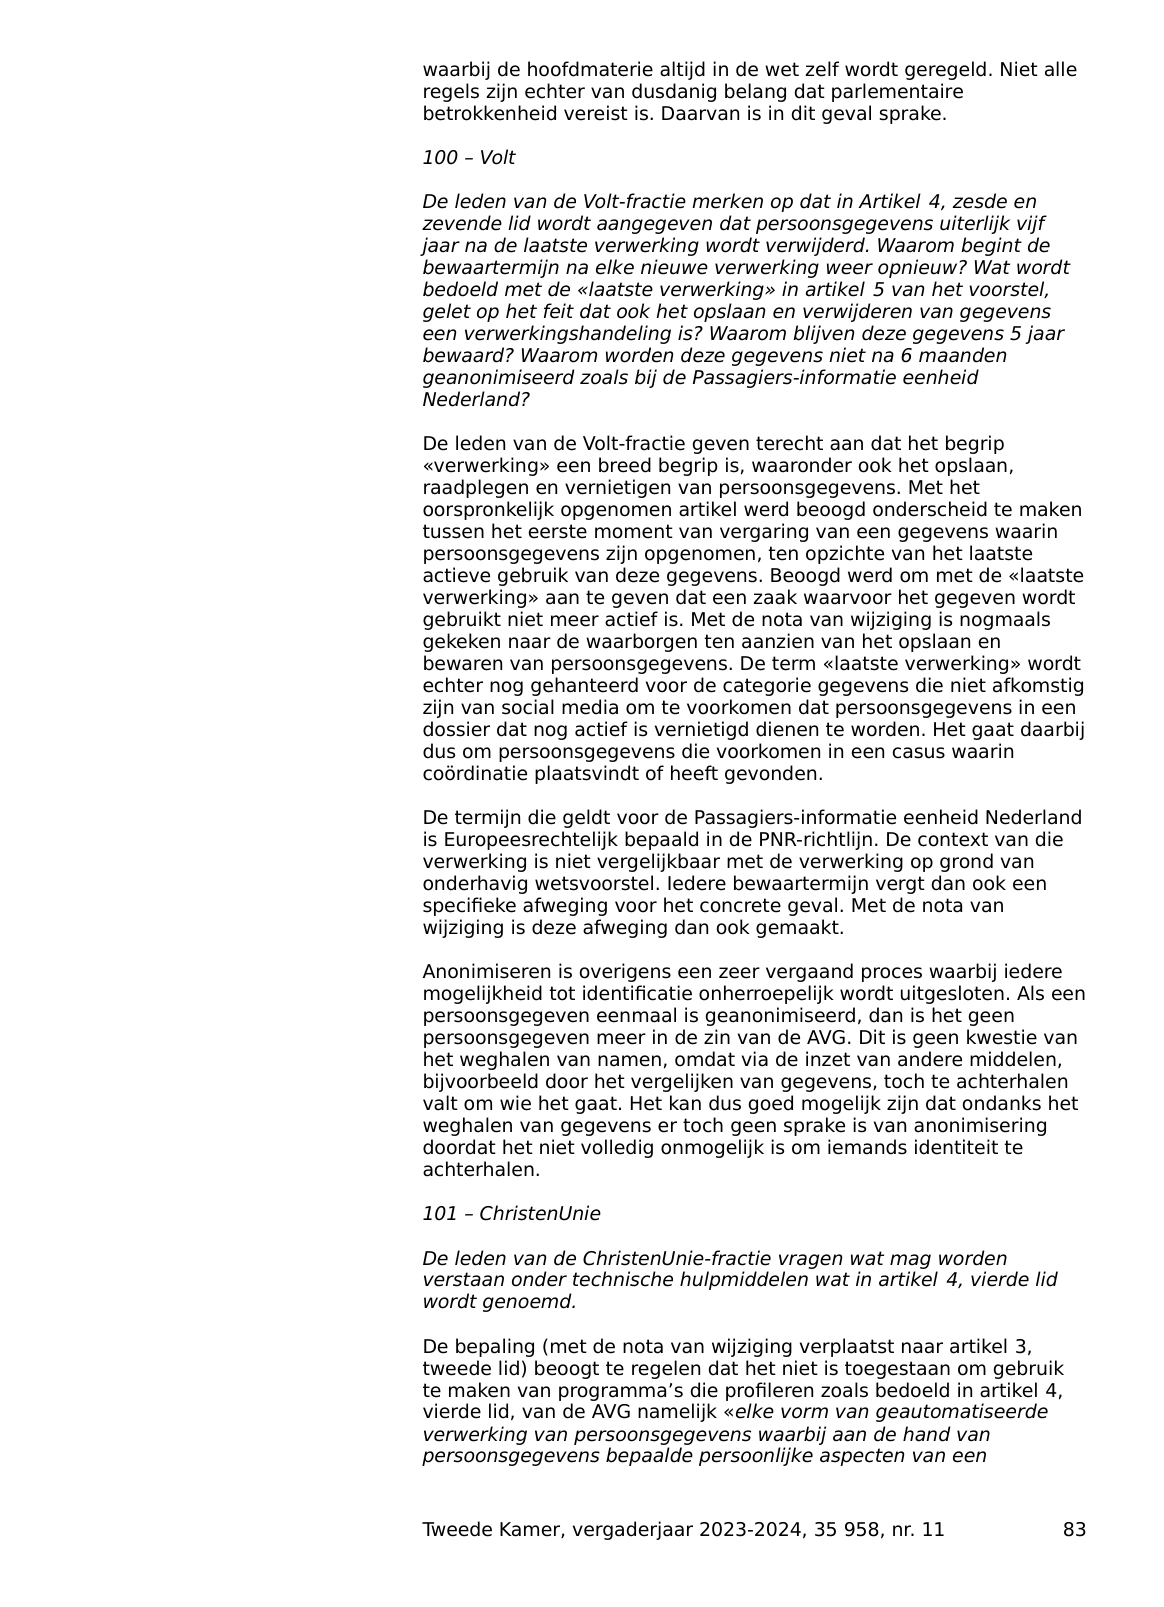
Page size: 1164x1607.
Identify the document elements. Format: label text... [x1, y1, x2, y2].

text De bepaling (met de nota van wijziging verplaatst naar artikel 3, tweede lid) beoogt te regelen dat het niet is toegestaan om gebruik te maken van programma’s die profileren zoals bedoeld in artikel 4, vierde lid, van de AVG namelijk «elke vorm van geautomatiseerde verwerking van persoonsgegevens waarbij aan de hand van persoonsgegevens bepaalde persoonlijke aspecten van een [422, 1336, 1087, 1467]
text De leden van de ChristenUnie-fractie vragen wat mag worden verstaan onder technische hulpmiddelen wat in artikel 4, vierde lid wordt genoemd. [422, 1247, 1087, 1313]
subtitle 100 – Volt [422, 147, 1087, 169]
text De leden van de Volt-fractie merken op dat in Artikel 4, zesde en zevende lid wordt aangegeven dat persoonsgegevens uiterlijk vijf jaar na de laatste verwerking wordt verwijderd. Waarom begint de bewaartermijn na elke nieuwe verwerking weer opnieuw? Wat wordt bedoeld met de «laatste verwerking» in artikel 5 van het voorstel, gelet op het feit dat ook het opslaan en verwijderen van gegevens een verwerkingshandeling is? Waarom blijven deze gegevens 5 jaar bewaard? Waarom worden deze gegevens niet na 6 maanden geanonimiseerd zoals bij de Passagiers-informatie eenheid Nederland? [422, 191, 1087, 411]
text De leden van de Volt-fractie geven terecht aan dat het begrip «verwerking» een breed begrip is, waaronder ook het opslaan, raadplegen en vernietigen van persoonsgegevens. Met het oorspronkelijk opgenomen artikel werd beoogd onderscheid te maken tussen het eerste moment van vergaring van een gegevens waarin persoonsgegevens zijn opgenomen, ten opzichte van het laatste actieve gebruik van deze gegevens. Beoogd werd om met de «laatste verwerking» aan te geven dat een zaak waarvoor het gegeven wordt gebruikt niet meer actief is. Met de nota van wijziging is nogmaals gekeken naar de waarborgen ten aanzien van het opslaan en bewaren van persoonsgegevens. De term «laatste verwerking» wordt echter nog gehanteerd voor de categorie gegevens die niet afkomstig zijn van social media om te voorkomen dat persoonsgegevens in een dossier dat nog actief is vernietigd dienen te worden. Het gaat daarbij dus om persoonsgegevens die voorkomen in een casus waarin coördinatie plaatsvindt of heeft gevonden. [422, 433, 1087, 785]
text Anonimiseren is overigens een zeer vergaand proces waarbij iedere mogelijkheid tot identificatie onherroepelijk wordt uitgesloten. Als een persoonsgegeven eenmaal is geanonimiseerd, dan is het geen persoonsgegeven meer in de zin van de AVG. Dit is geen kwestie van het weghalen van namen, omdat via de inzet van andere middelen, bijvoorbeeld door het vergelijken van gegevens, toch te achterhalen valt om wie het gaat. Het kan dus goed mogelijk zijn dat ondanks het weghalen van gegevens er toch geen sprake is van anonimisering doordat het niet volledig onmogelijk is om iemands identiteit te achterhalen. [422, 961, 1087, 1181]
text waarbij de hoofdmaterie altijd in de wet zelf wordt geregeld. Niet alle regels zijn echter van dusdanig belang dat parlementaire betrokkenheid vereist is. Daarvan is in dit geval sprake. [422, 59, 1087, 125]
text De termijn die geldt voor de Passagiers-informatie eenheid Nederland is Europeesrechtelijk bepaald in de PNR-richtlijn. De context van die verwerking is niet vergelijkbaar met de verwerking op grond van onderhavig wetsvoorstel. Iedere bewaartermijn vergt dan ook een specifieke afweging voor het concrete geval. Met de nota van wijziging is deze afweging dan ook gemaakt. [422, 807, 1087, 939]
subtitle 101 – ChristenUnie [422, 1203, 1087, 1225]
